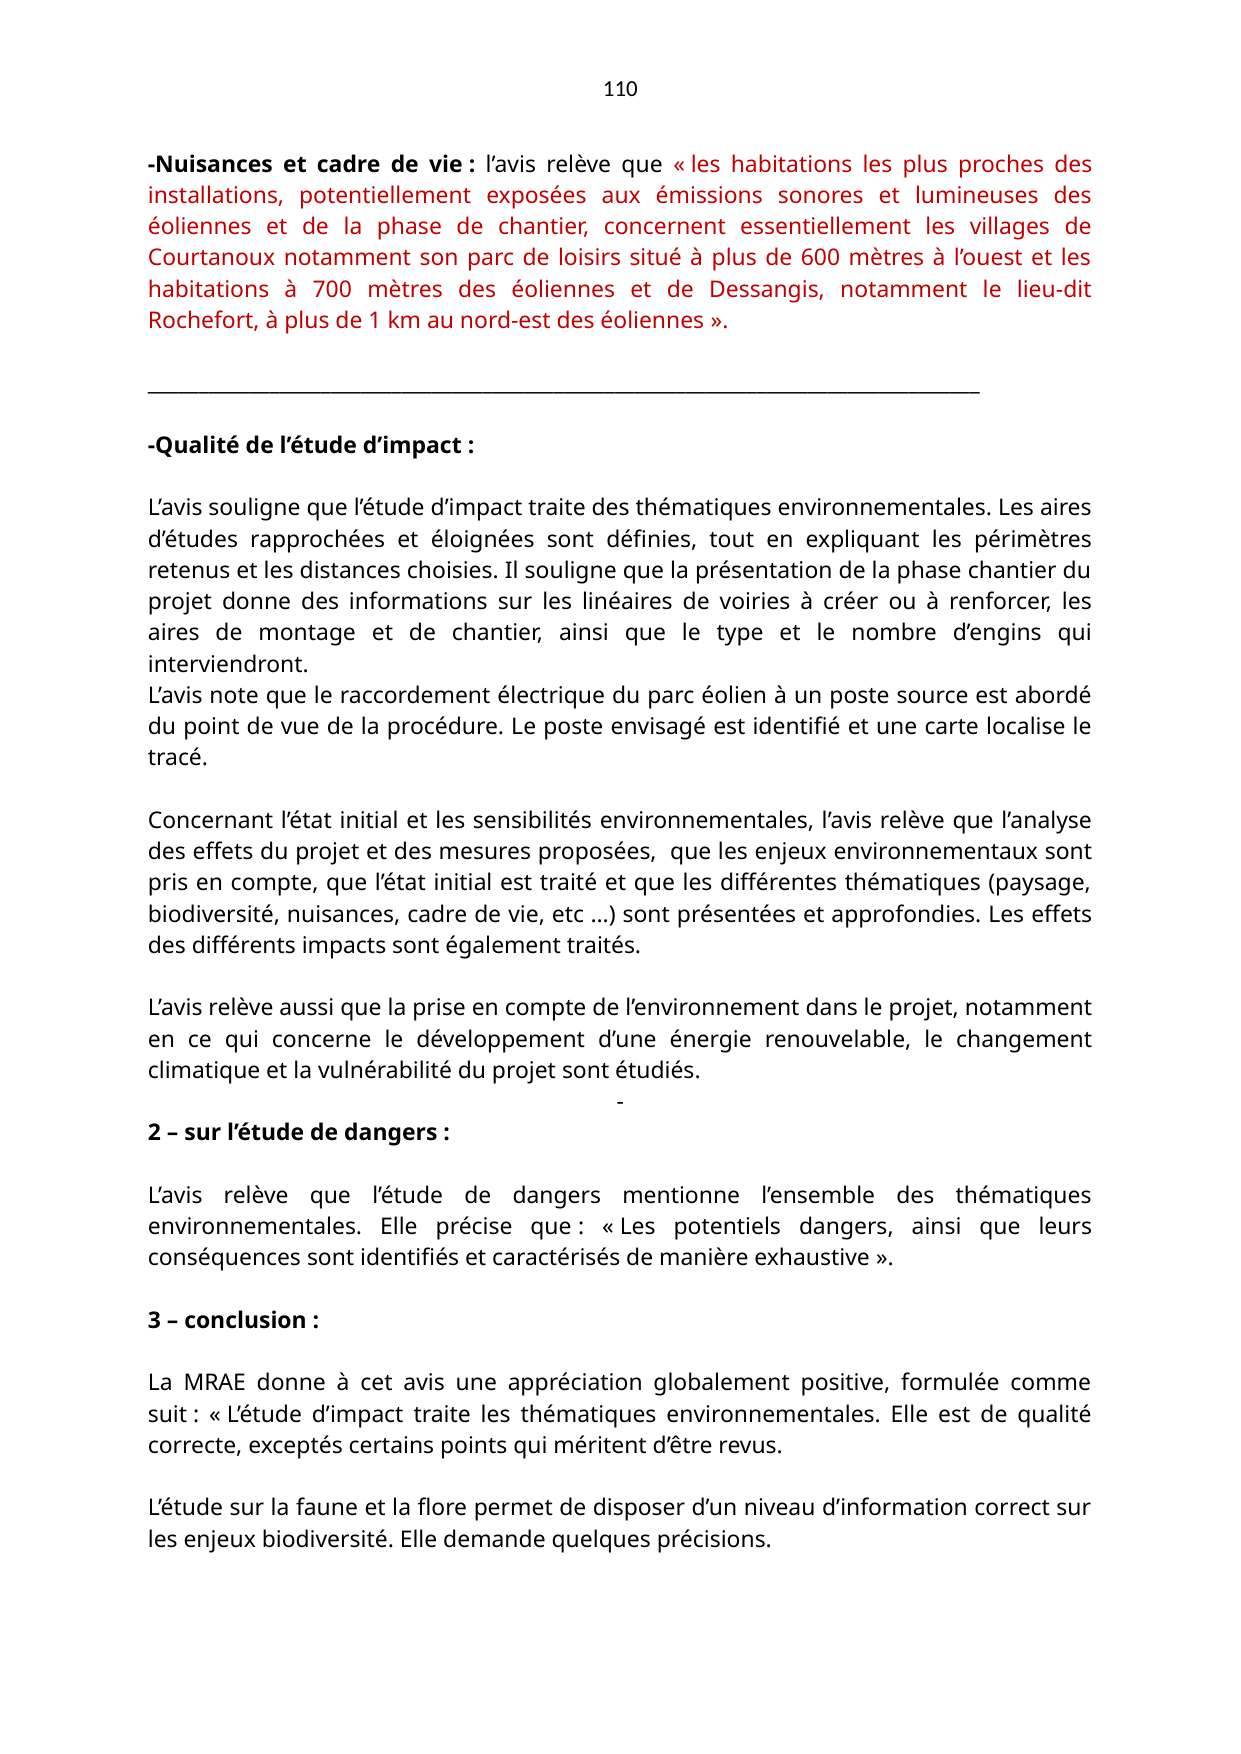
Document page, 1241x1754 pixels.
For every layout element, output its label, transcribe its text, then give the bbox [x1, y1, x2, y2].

text L’avis note que le raccordement électrique du parc éolien à un poste source est abordé du point de vue de la procédure. Le poste envisagé est identifié et une carte localise le tracé. [148, 679, 1093, 773]
text -Qualité de l’étude d’impact : [148, 429, 1093, 460]
text - [148, 1085, 1093, 1116]
text L’avis souligne que l’étude d’impact traite des thématiques environnementales. Les aires d’études rapprochées et éloignées sont définies, tout en expliquant les périmètres retenus et les distances choisies. Il souligne que la présentation de la phase chantier du projet donne des informations sur les linéaires de voiries à créer ou à renforcer, les aires de montage et de chantier, ainsi que le type et le nombre d’engins qui interviendront. [148, 491, 1093, 679]
text L’avis relève aussi que la prise en compte de l’environnement dans le projet, notamment en ce qui concerne le développement d’une énergie renouvelable, le changement climatique et la vulnérabilité du projet sont étudiés. [148, 991, 1093, 1085]
text -Nuisances et cadre de vie : l’avis relève que « les habitations les plus proches des installations, potentiellement exposées aux émissions sonores et lumineuses des éoliennes et de la phase de chantier, concernent essentiellement les villages de Courtanoux notamment son parc de loisirs situé à plus de 600 mètres à l’ouest et les habitations à 700 mètres des éoliennes et de Dessangis, notamment le lieu-dit Rochefort, à plus de 1 km au nord-est des éoliennes ». [148, 148, 1093, 335]
text Concernant l’état initial et les sensibilités environnementales, l’avis relève que l’analyse des effets du projet et des mesures proposées, que les enjeux environnementaux sont pris en compte, que l’état initial est traité et que les différentes thématiques (paysage, biodiversité, nuisances, cadre de vie, etc …) sont présentées et approfondies. Les effets des différents impacts sont également traités. [148, 804, 1093, 960]
text __________________________________________________________________________________ [148, 366, 1093, 398]
text 2 – sur l’étude de dangers : [148, 1116, 1093, 1148]
text La MRAE donne à cet avis une appréciation globalement positive, formulée comme suit : « L’étude d’impact traite les thématiques environnementales. Elle est de qualité correcte, exceptés certains points qui méritent d’être revus. [148, 1366, 1093, 1460]
text L’avis relève que l’étude de dangers mentionne l’ensemble des thématiques environnementales. Elle précise que : « Les potentiels dangers, ainsi que leurs conséquences sont identifiés et caractérisés de manière exhaustive ». [148, 1179, 1093, 1273]
text L’étude sur la faune et la flore permet de disposer d’un niveau d’information correct sur les enjeux biodiversité. Elle demande quelques précisions. [148, 1491, 1093, 1554]
text 3 – conclusion : [148, 1304, 1093, 1335]
